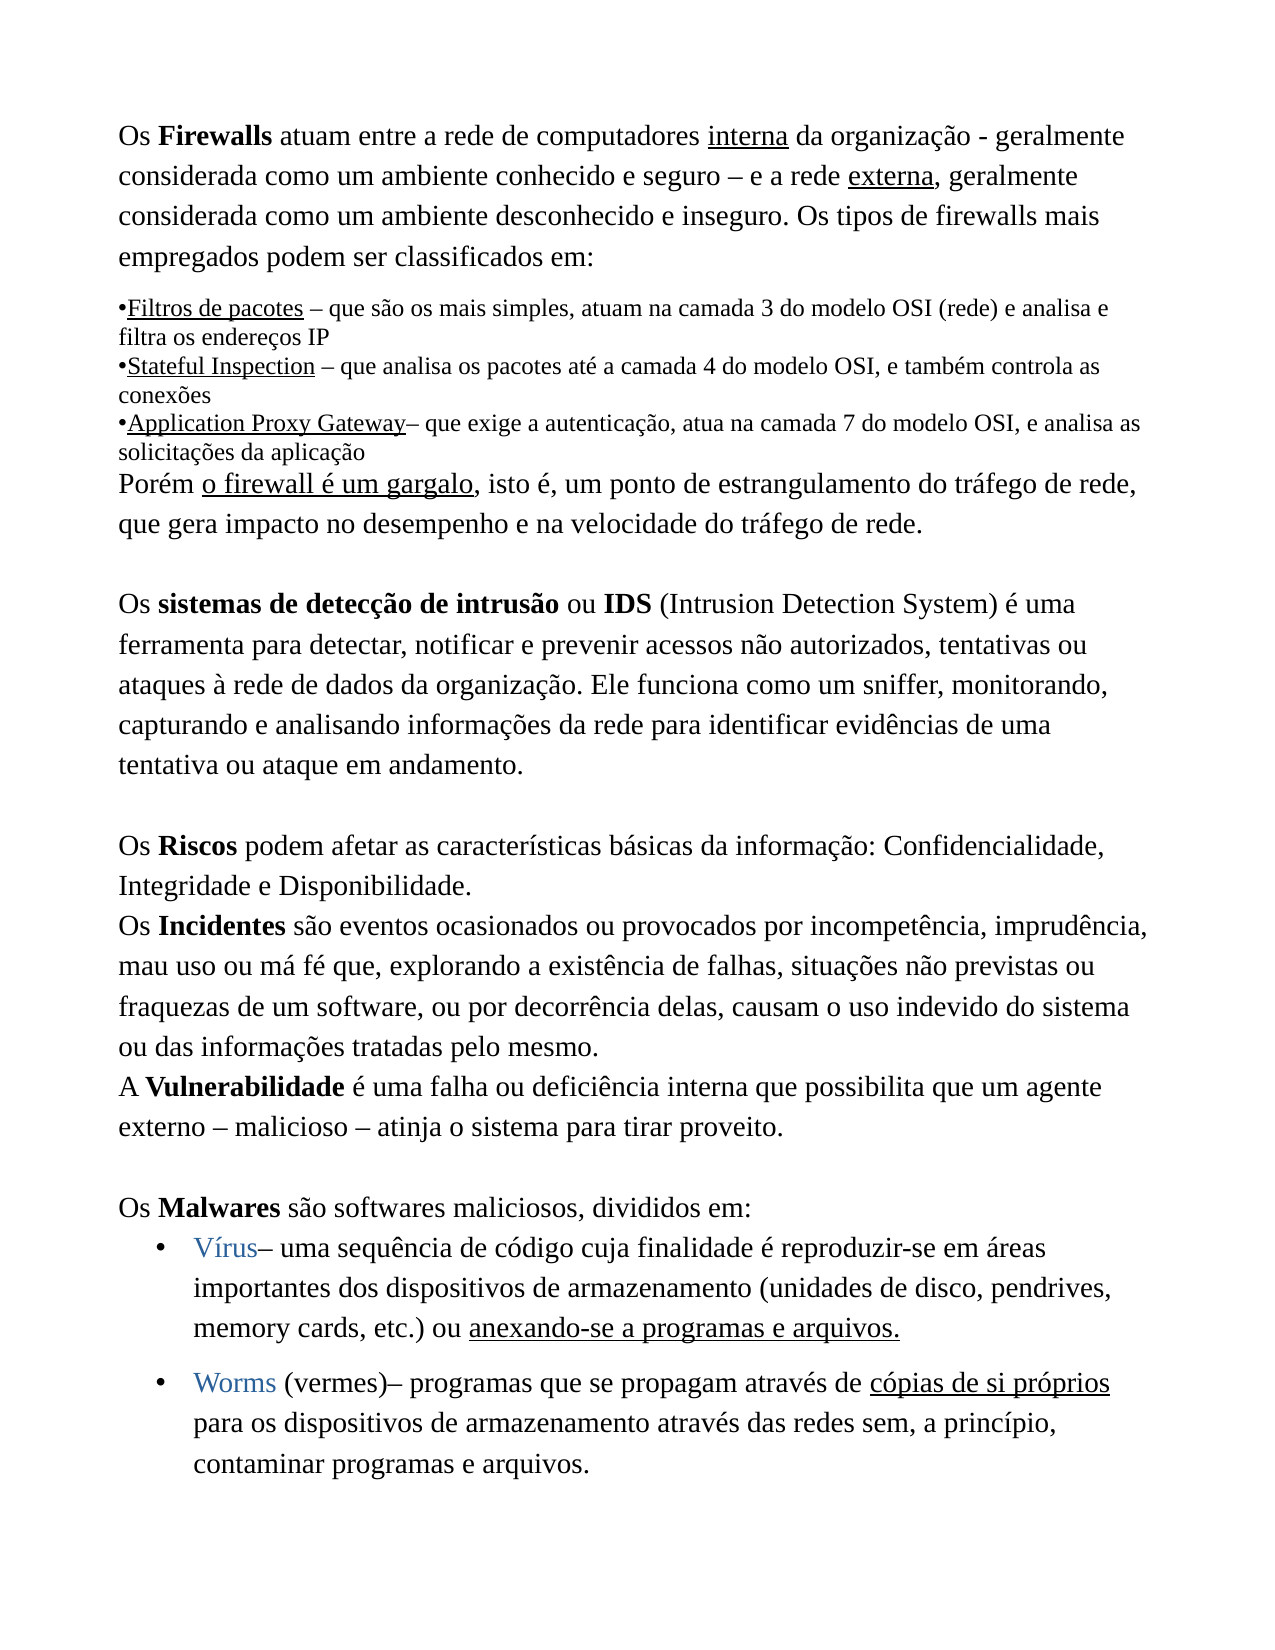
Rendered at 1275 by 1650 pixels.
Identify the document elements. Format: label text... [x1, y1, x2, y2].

list Worms (vermes)– programas que se propagam através de cópias de si próprios para os dispositivos de armazenamento através das redes sem, a princípio, contaminar programas e arquivos. [156, 1365, 1157, 1479]
list Application Proxy Gateway– que exige a autenticação, atua na camada 7 do modelo OSI, e analisa as solicitações da aplicação [118, 408, 1157, 466]
list Vírus– uma sequência de código cuja finalidade é reproduzir-se em áreas importantes dos dispositivos de armazenamento (unidades de disco, pendrives, memory cards, etc.) ou anexando-se a programas e arquivos. [156, 1230, 1157, 1344]
text Porém o firewall é um gargalo, isto é, um ponto de estrangulamento do tráfego de rede, que gera impacto no desempenho e na velocidade do tráfego de rede. [118, 466, 1157, 540]
text Os Malwares são softwares maliciosos, divididos em: [118, 1149, 1157, 1223]
text Os Firewalls atuam entre a rede de computadores interna da organização - geralmente considerada como um ambiente conhecido e seguro – e a rede externa, geralmente considerada como um ambiente desconhecido e inseguro. Os tipos de firewalls mais empregados podem ser classificados em: [118, 118, 1157, 272]
list Stateful Inspection – que analisa os pacotes até a camada 4 do modelo OSI, e também controla as conexões [118, 351, 1157, 408]
list Filtros de pacotes – que são os mais simples, atuam na camada 3 do modelo OSI (rede) e analisa e filtra os endereços IP [118, 293, 1157, 351]
text Os sistemas de detecção de intrusão ou IDS (Intrusion Detection System) é uma ferramenta para detectar, notificar e prevenir acessos não autorizados, tentativas ou ataques à rede de dados da organização. Ele funciona como um sniffer, monitorando, capturando e analisando informações da rede para identificar evidências de uma tentativa ou ataque em andamento. [118, 587, 1157, 781]
text Os Riscos podem afetar as características básicas da informação: Confidencialidade, Integridade e Disponibilidade. Os Incidentes são eventos ocasionados ou provocados por incompetência, imprudência, mau uso ou má fé que, explorando a existência de falhas, situações não previstas ou fraquezas de um software, ou por decorrência delas, causam o uso indevido do sistema ou das informações tratadas pelo mesmo. A Vulnerabilidade é uma falha ou deficiência interna que possibilita que um agente externo – malicioso – atinja o sistema para tirar proveito. [118, 828, 1157, 1143]
